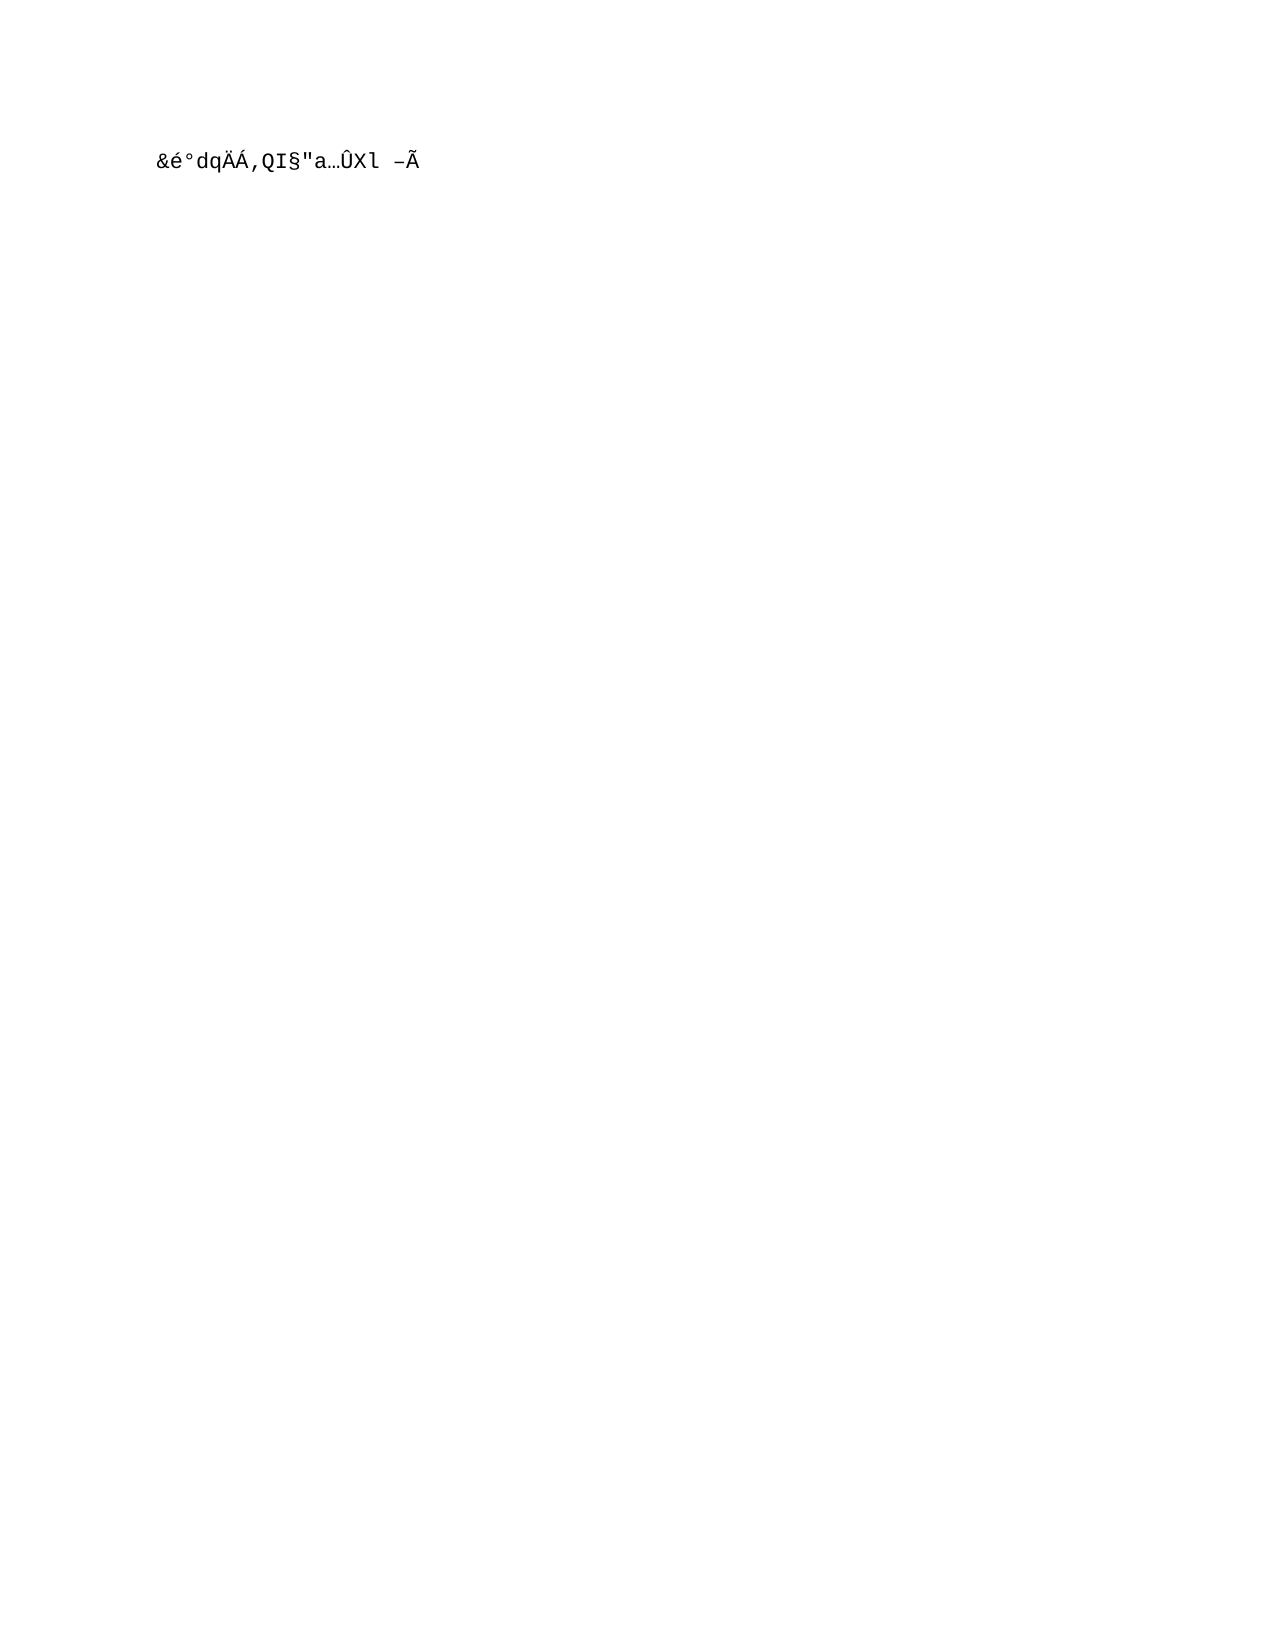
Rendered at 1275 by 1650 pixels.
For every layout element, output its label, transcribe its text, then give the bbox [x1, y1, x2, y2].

text &é°dqÄÁ‚QI§"a…ÛXl –Ã [156, 150, 1118, 175]
